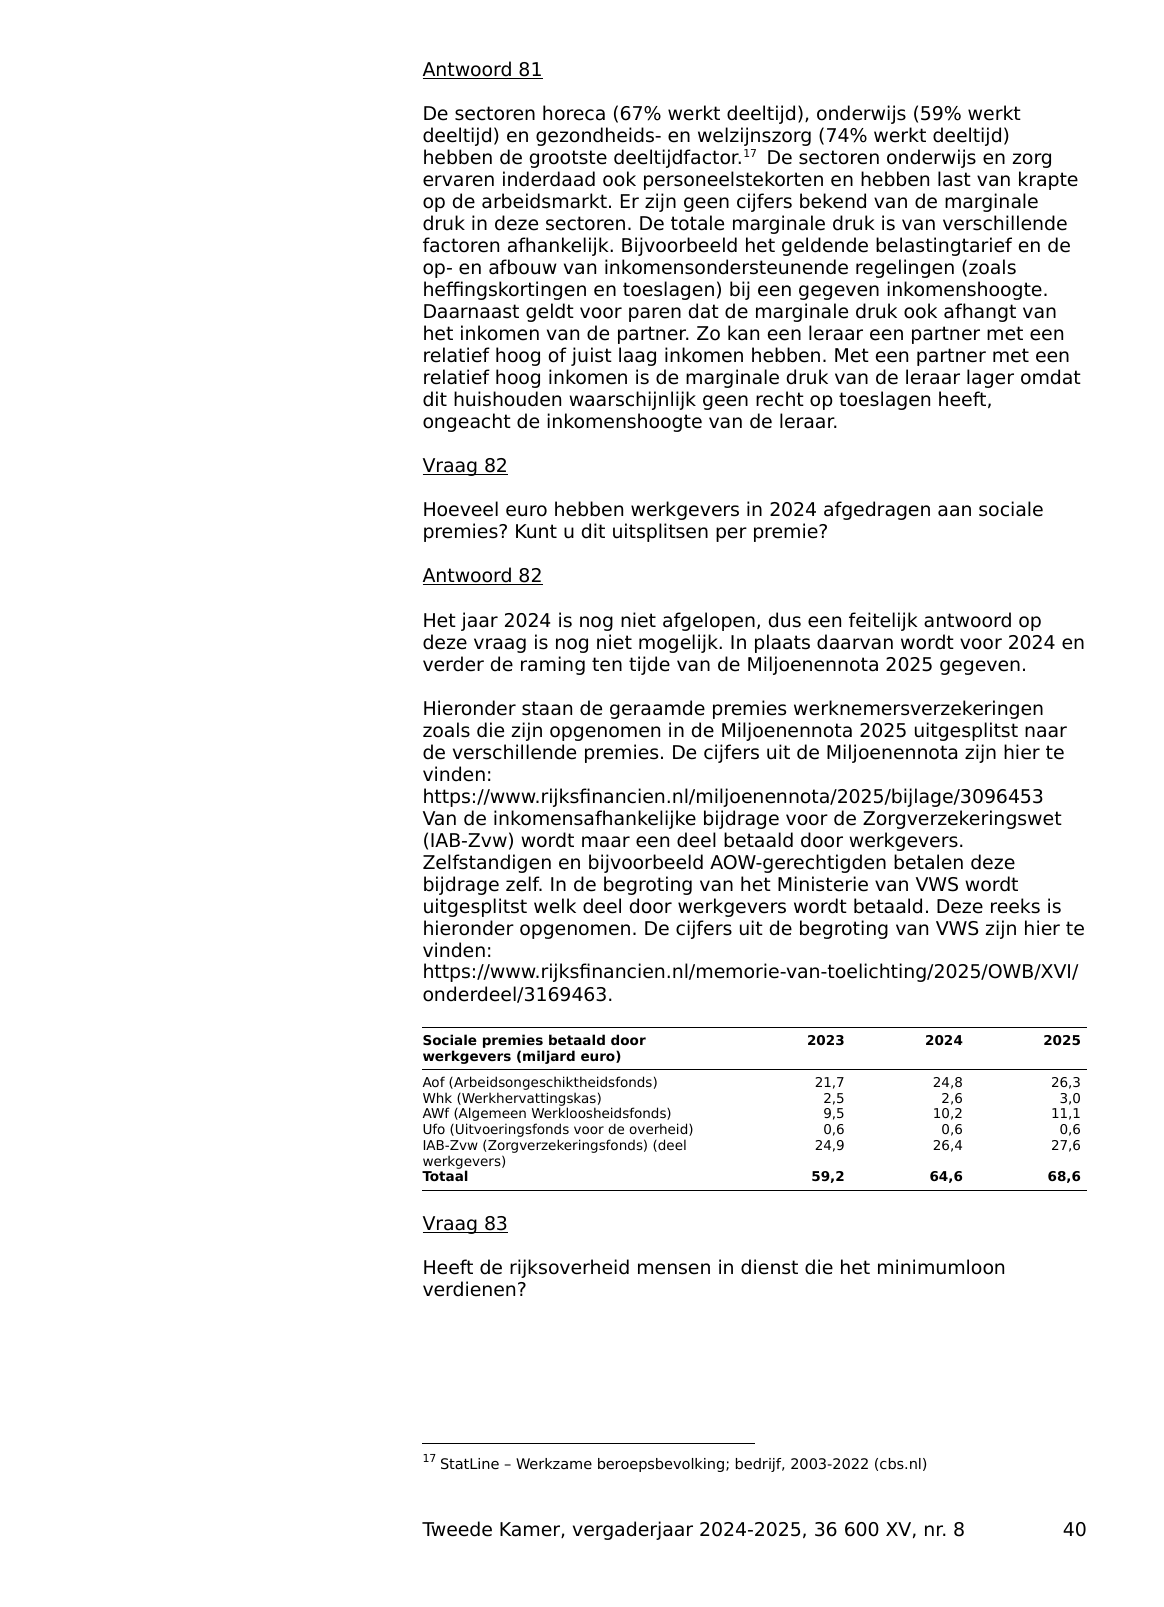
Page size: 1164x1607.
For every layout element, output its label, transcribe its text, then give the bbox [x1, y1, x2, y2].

table_cell Totaal [422, 1169, 732, 1190]
text Het jaar 2024 is nog niet afgelopen, dus een feitelijk antwoord op deze vraag is nog niet mogelijk. In plaats daarvan wordt voor 2024 en verder de raming ten tijde van de Miljoenennota 2025 gegeven. [422, 609, 1087, 676]
table_cell 27,6 [969, 1138, 1087, 1169]
table_header Sociale premies betaald door werkgevers (miljard euro) [422, 1028, 732, 1069]
table_cell 68,6 [969, 1169, 1087, 1190]
table_header 2025 [969, 1028, 1087, 1069]
table_header 2023 [732, 1028, 850, 1069]
text StatLine – Werkzame beroepsbevolking; bedrijf, 2003-2022 (cbs.nl) [422, 1452, 1087, 1474]
table_header 2024 [850, 1028, 968, 1069]
table_cell 11,1 [969, 1106, 1087, 1122]
table_cell Whk (Werkhervattingskas) [422, 1091, 732, 1106]
table_cell 0,6 [732, 1122, 850, 1138]
table_cell AWf (Algemeen Werkloosheidsfonds) [422, 1106, 732, 1122]
table_cell 0,6 [850, 1122, 968, 1138]
table_cell 59,2 [732, 1169, 850, 1190]
table_cell Ufo (Uitvoeringsfonds voor de overheid) [422, 1122, 732, 1138]
table_cell 24,9 [732, 1138, 850, 1169]
table_cell 10,2 [850, 1106, 968, 1122]
table_cell 2,6 [850, 1091, 968, 1106]
text De sectoren horeca (67% werkt deeltijd), onderwijs (59% werkt deeltijd) en gezondheids- en welzijnszorg (74% werkt deeltijd) hebben de grootste deeltijdfactor. De sectoren onderwijs en zorg ervaren inderdaad ook personeelstekorten en hebben last van krapte op de arbeidsmarkt. Er zijn geen cijfers bekend van de marginale druk in deze sectoren. De totale marginale druk is van verschillende factoren afhankelijk. Bijvoorbeeld het geldende belastingtarief en de op- en afbouw van inkomensondersteunende regelingen (zoals heffingskortingen en toeslagen) bij een gegeven inkomenshoogte. Daarnaast geldt voor paren dat de marginale druk ook afhangt van het inkomen van de partner. Zo kan een leraar een partner met een relatief hoog of juist laag inkomen hebben. Met een partner met een relatief hoog inkomen is de marginale druk van de leraar lager omdat dit huishouden waarschijnlijk geen recht op toeslagen heeft, ongeacht de inkomenshoogte van de leraar. [422, 103, 1087, 433]
text Hoeveel euro hebben werkgevers in 2024 afgedragen aan sociale premies? Kunt u dit uitsplitsen per premie? [422, 499, 1087, 543]
text Hieronder staan de geraamde premies werknemersverzekeringen zoals die zijn opgenomen in de Miljoenennota 2025 uitgesplitst naar de verschillende premies. De cijfers uit de Miljoenennota zijn hier te vinden: https://www.rijksfinancien.nl/miljoenennota/2025/bijlage/3096453 [422, 698, 1087, 808]
text Heeft de rijksoverheid mensen in dienst die het minimumloon verdienen? [422, 1257, 1087, 1301]
table_cell 9,5 [732, 1106, 850, 1122]
table_cell 24,8 [850, 1070, 968, 1091]
table_cell 26,4 [850, 1138, 968, 1169]
table_cell 21,7 [732, 1070, 850, 1091]
table_cell Aof (Arbeidsongeschiktheidsfonds) [422, 1070, 732, 1091]
table_cell 0,6 [969, 1122, 1087, 1138]
subtitle Vraag 82 [422, 455, 1087, 477]
subtitle Antwoord 81 [422, 59, 1087, 81]
subtitle Vraag 83 [422, 1213, 1087, 1235]
table_cell IAB-Zvw (Zorgverzekeringsfonds) (deel werkgevers) [422, 1138, 732, 1169]
table_cell 26,3 [969, 1070, 1087, 1091]
table_cell 64,6 [850, 1169, 968, 1190]
text Van de inkomensafhankelijke bijdrage voor de Zorgverzekeringswet (IAB-Zvw) wordt maar een deel betaald door werkgevers. Zelfstandigen en bijvoorbeeld AOW-gerechtigden betalen deze bijdrage zelf. In de begroting van het Ministerie van VWS wordt uitgesplitst welk deel door werkgevers wordt betaald. Deze reeks is hieronder opgenomen. De cijfers uit de begroting van VWS zijn hier te vinden: https://www.rijksfinancien.nl/memorie-van-toelichting/2025/OWB/XVI/onderdeel/3169463. [422, 808, 1087, 1005]
table_cell 3,0 [969, 1091, 1087, 1106]
table_cell 2,5 [732, 1091, 850, 1106]
subtitle Antwoord 82 [422, 565, 1087, 587]
